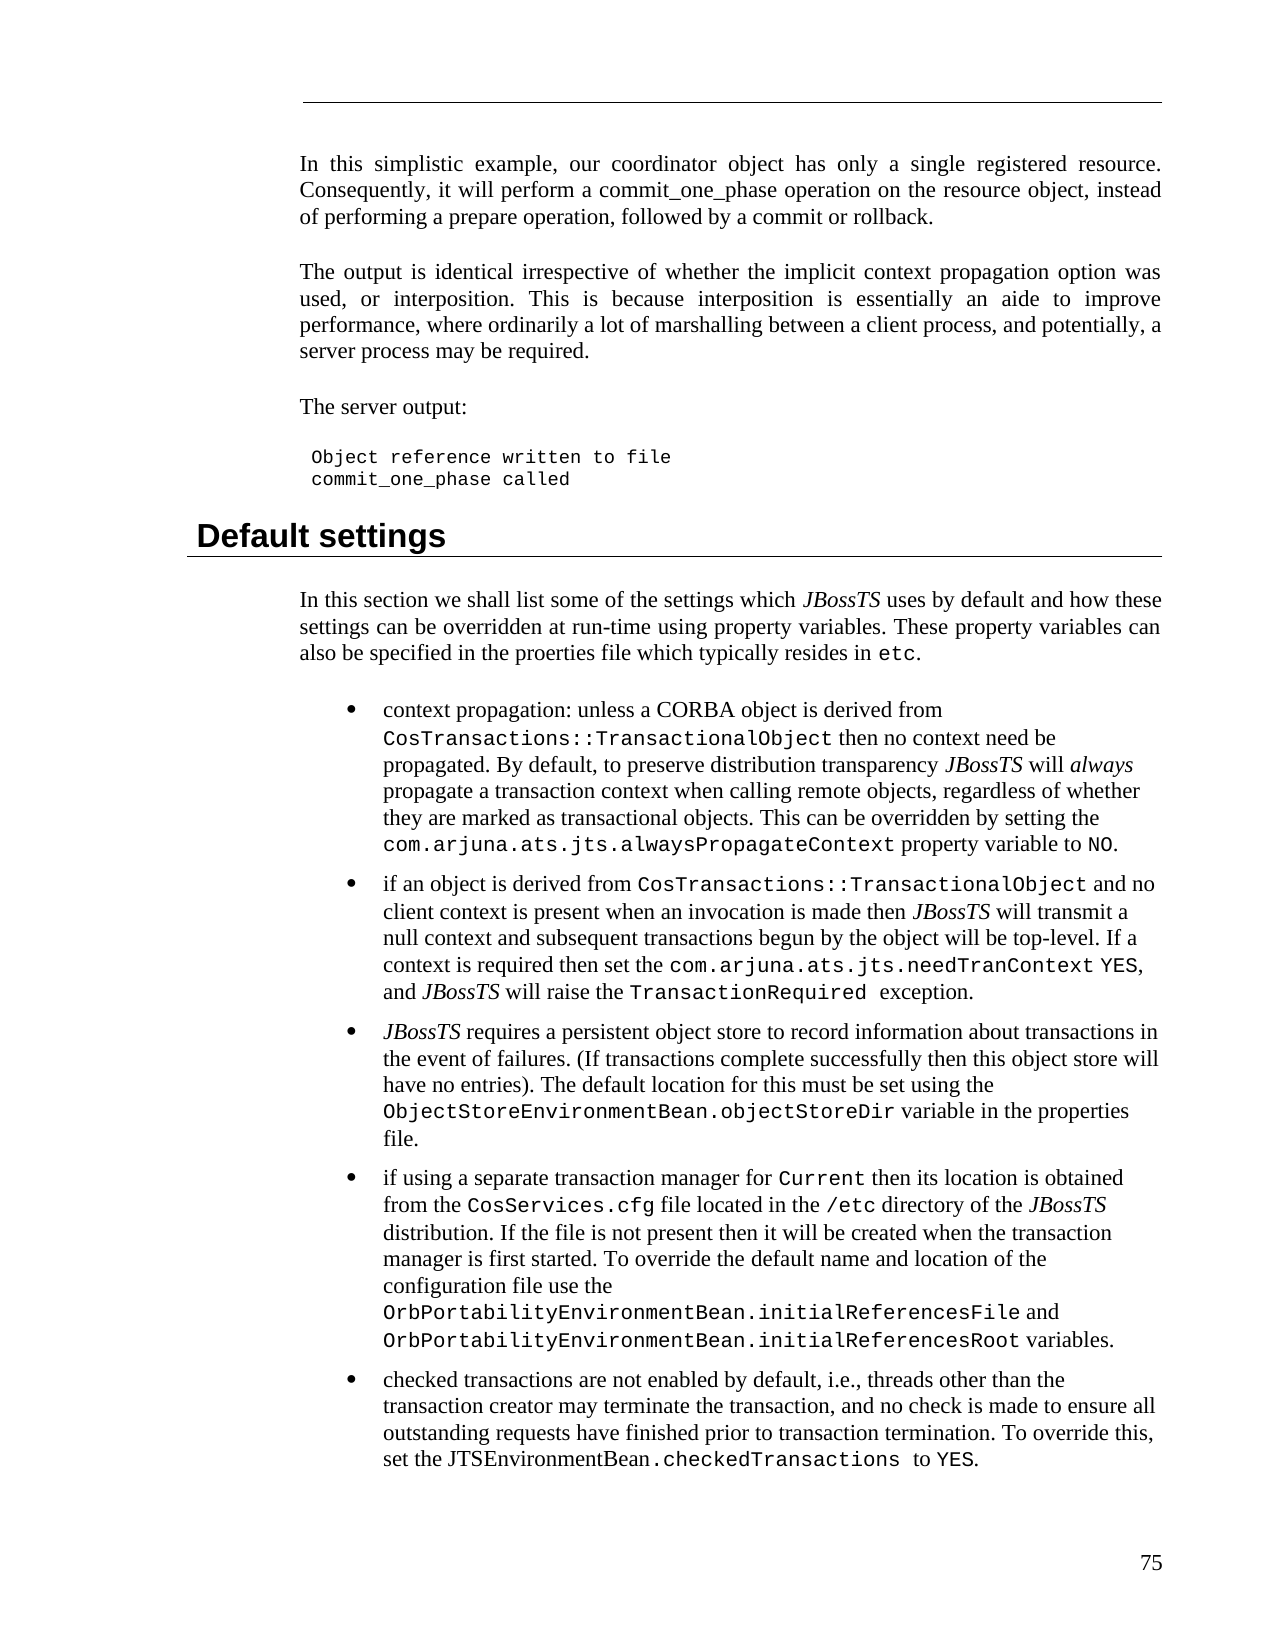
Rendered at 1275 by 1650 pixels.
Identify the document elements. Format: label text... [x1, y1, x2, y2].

list checked transactions are not enabled by default, i.e., threads other than the transaction creator may terminate the transaction, and no check is made to ensure all outstanding requests have finished prior to transaction termination. To override this, set the JTSEnvironmentBean.checkedTransactions to YES. [347, 1366, 1162, 1473]
list JBossTS requires a persistent object store to record information about transactions in the event of failures. (If transactions complete successfully then this object store will have no entries). The default location for this must be set using the ObjectStoreEnvironmentBean.objectStoreDir variable in the properties file. [347, 1018, 1162, 1151]
list context propagation: unless a CORBA object is derived from CosTransactions::TransactionalObject then no context need be propagated. By default, to preserve distribution transparency JBossTS will always propagate a transaction context when calling remote objects, regardless of whether they are marked as transactional objects. This can be overridden by setting the com.arjuna.ats.jts.alwaysPropagateContext property variable to NO. [347, 696, 1162, 858]
subtitle Default settings [187, 516, 1162, 556]
text The server output: [299, 393, 1162, 419]
text Object reference written to file [311, 448, 1162, 469]
list if an object is derived from CosTransactions::TransactionalObject and no client context is present when an invocation is made then JBossTS will transmit a null context and subsequent transactions begun by the object will be top-level. If a context is required then set the com.arjuna.ats.jts.needTranContext YES, and JBossTS will raise the TransactionRequired exception. [347, 870, 1162, 1006]
text commit_one_phase called [311, 469, 1162, 491]
text The output is identical irrespective of whether the implicit context propagation option was used, or interposition. This is because interposition is essentially an aide to improve performance, where ordinarily a lot of marshalling between a client process, and potentially, a server process may be required. [299, 258, 1162, 364]
text In this section we shall list some of the settings which JBossTS uses by default and how these settings can be overridden at run-time using property variables. These property variables can also be specified in the proerties file which typically resides in etc. [299, 587, 1162, 667]
list if using a separate transaction manager for Current then its location is obtained from the CosServices.cfg file located in the /etc directory of the JBossTS distribution. If the file is not present then it will be created when the transaction manager is first started. To override the default name and location of the configuration file use the OrbPortabilityEnvironmentBean.initialReferencesFile and OrbPortabilityEnvironmentBean.initialReferencesRoot variables. [347, 1164, 1162, 1353]
text In this simplistic example, our coordinator object has only a single registered resource. Consequently, it will perform a commit_one_phase operation on the resource object, instead of performing a prepare operation, followed by a commit or rollback. [299, 150, 1162, 229]
